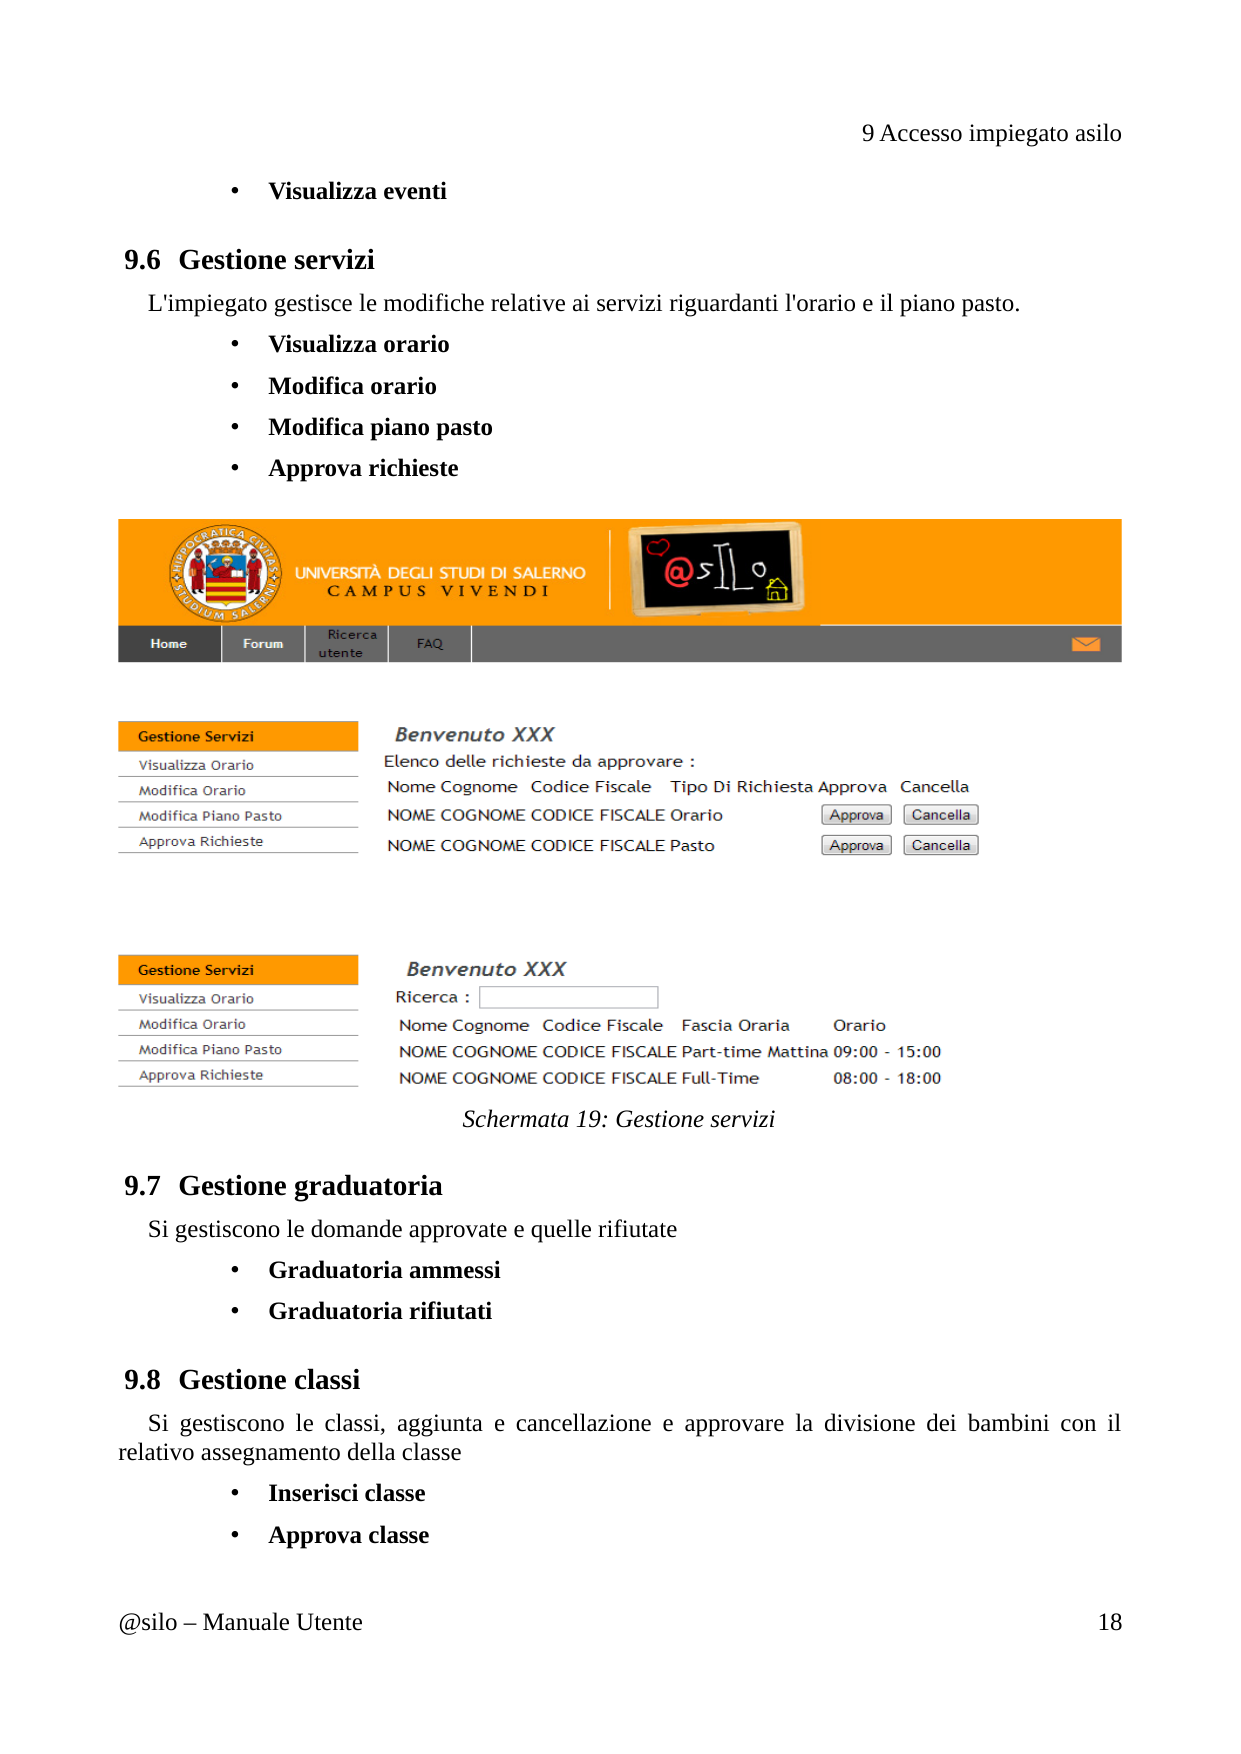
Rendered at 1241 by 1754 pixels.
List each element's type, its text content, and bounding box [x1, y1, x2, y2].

subtitle Gestione servizi [124, 242, 1122, 276]
subtitle Gestione classi [124, 1362, 1122, 1396]
list Inserisci classe [231, 1478, 1122, 1507]
text L'impiegato gestisce le modifiche relative ai servizi riguardanti l'orario e il piano pasto. [118, 288, 1122, 317]
text Si gestiscono le classi, aggiunta e cancellazione e approvare la divisione dei bambini con il relativo assegnamento della classe [118, 1408, 1122, 1466]
subtitle Gestione graduatoria [124, 1133, 1122, 1202]
picture [118, 519, 1123, 1104]
list Visualizza eventi [231, 176, 1122, 205]
subtitle [118, 507, 1122, 519]
text Si gestiscono le domande approvate e quelle rifiutate [118, 1214, 1122, 1243]
list Approva classe [231, 1520, 1122, 1548]
list Modifica orario [231, 371, 1122, 399]
list Graduatoria rifiutati [231, 1296, 1122, 1325]
list Modifica piano pasto [231, 412, 1122, 441]
text Schermata 19: Gestione servizi [118, 1104, 1122, 1133]
list Visualizza orario [231, 329, 1122, 358]
list Graduatoria ammessi [231, 1255, 1122, 1284]
list Approva richieste [231, 453, 1122, 482]
